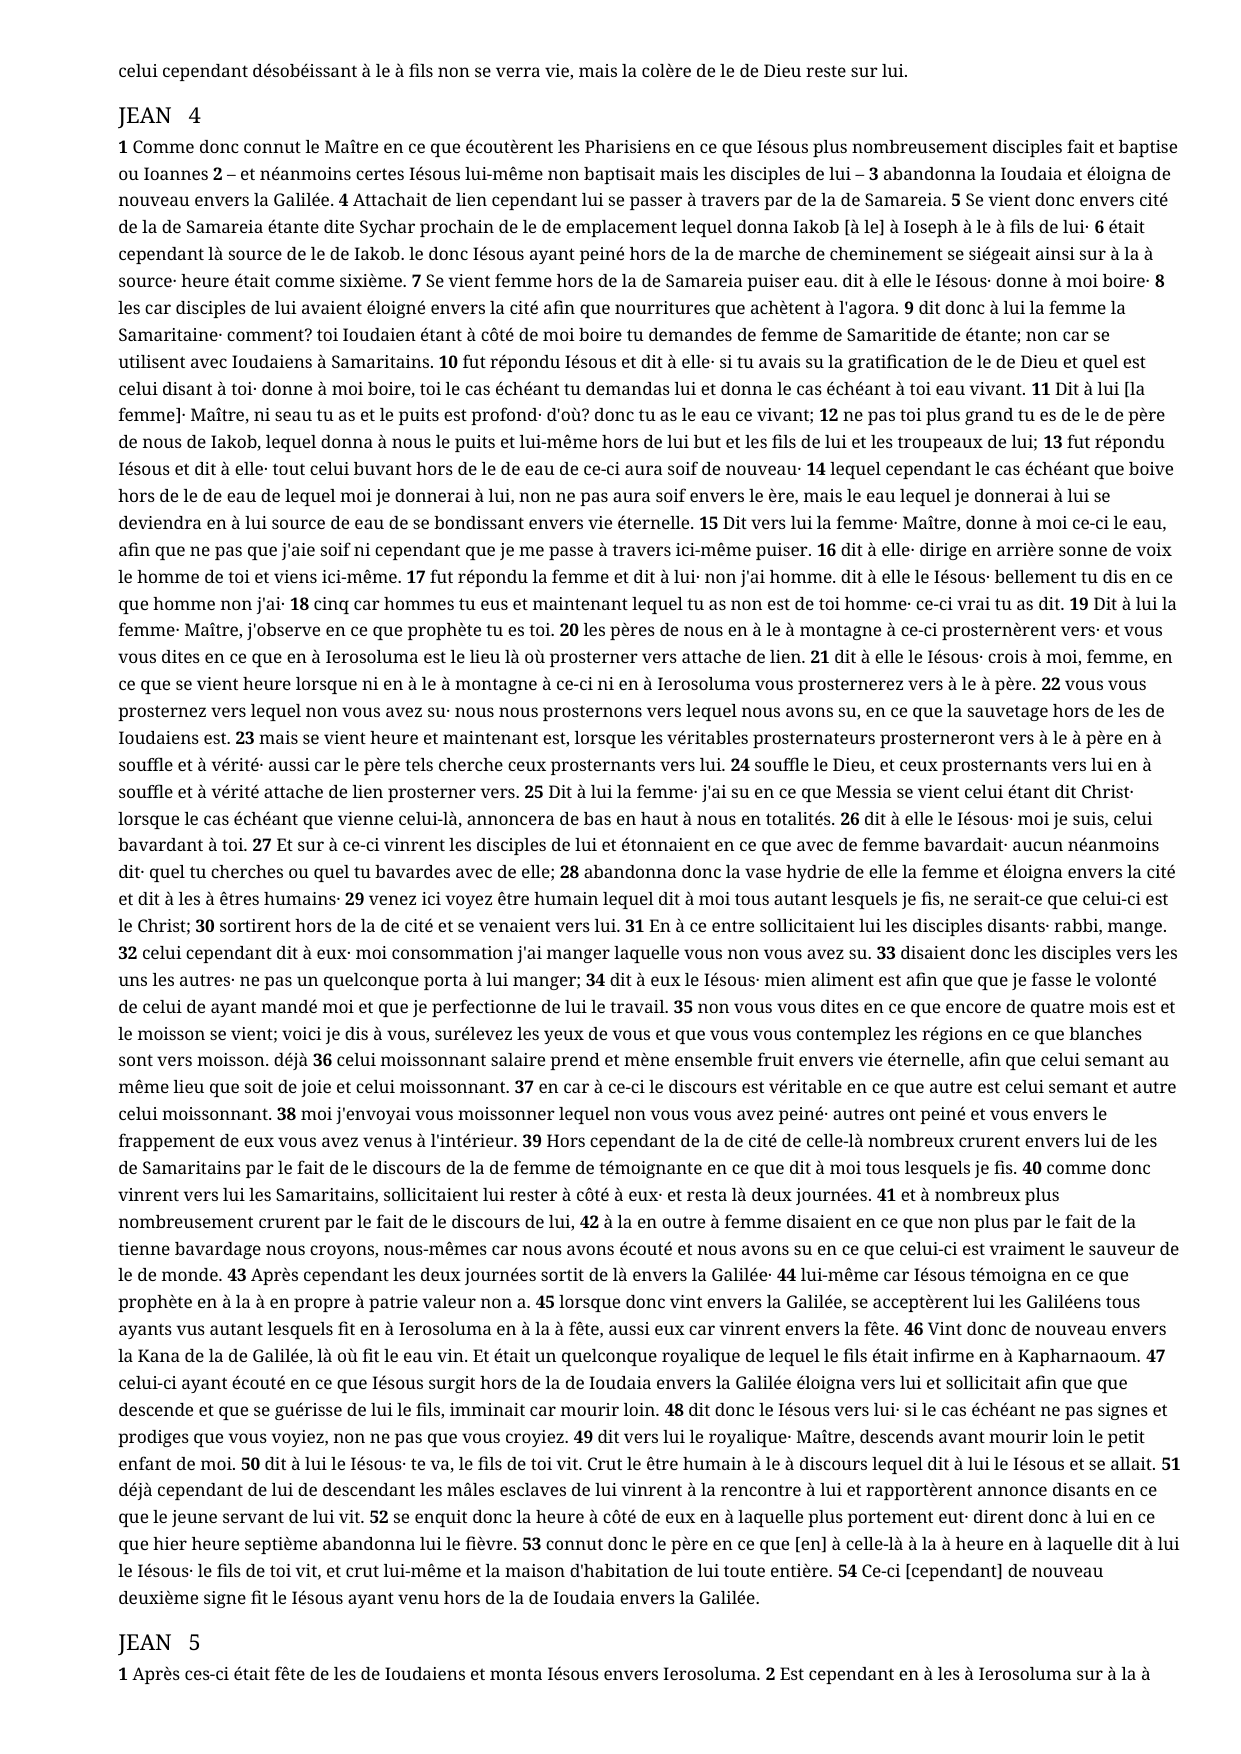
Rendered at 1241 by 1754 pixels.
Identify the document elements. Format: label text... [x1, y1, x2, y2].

text celui cependant désobéissant à le à fils non se verra vie, mais la colère de le de Dieu reste sur lui. [118, 59, 1181, 82]
text JEAN 5 [118, 1627, 1181, 1657]
text 1 Après ces-ci était fête de les de Ioudaiens et monta Iésous envers Ierosoluma. 2 Est cependant en à les à Ierosoluma sur à la à [118, 1662, 1181, 1685]
text JEAN 4 [118, 101, 1181, 130]
text 1 Comme donc connut le Maître en ce que écoutèrent les Pharisiens en ce que Iésous plus nombreusement disciples fait et baptise ou Ioannes 2 – et néanmoins certes Iésous lui-même non baptisait mais les disciples de lui – 3 abandonna la Ioudaia et éloigna de nouveau envers la Galilée. 4 Attachait de lien cependant lui se passer à travers par de la de Samareia. 5 Se vient donc envers cité de la de Samareia étante dite Sychar prochain de le de emplacement lequel donna Iakob [à le] à Ioseph à le à fils de lui· 6 était cependant là source de le de Iakob. le donc Iésous ayant peiné hors de la de marche de cheminement se siégeait ainsi sur à la à source· heure était comme sixième. 7 Se vient femme hors de la de Samareia puiser eau. dit à elle le Iésous· donne à moi boire· 8 les car disciples de lui avaient éloigné envers la cité afin que nourritures que achètent à l'agora. 9 dit donc à lui la femme la Samaritaine· comment? toi Ioudaien étant à côté de moi boire tu demandes de femme de Samaritide de étante; non car se utilisent avec Ioudaiens à Samaritains. 10 fut répondu Iésous et dit à elle· si tu avais su la gratification de le de Dieu et quel est celui disant à toi· donne à moi boire, toi le cas échéant tu demandas lui et donna le cas échéant à toi eau vivant. 11 Dit à lui [la femme]· Maître, ni seau tu as et le puits est profond· d'où? donc tu as le eau ce vivant; 12 ne pas toi plus grand tu es de le de père de nous de Iakob, lequel donna à nous le puits et lui-même hors de lui but et les fils de lui et les troupeaux de lui; 13 fut répondu Iésous et dit à elle· tout celui buvant hors de le de eau de ce-ci aura soif de nouveau· 14 lequel cependant le cas échéant que boive hors de le de eau de lequel moi je donnerai à lui, non ne pas aura soif envers le ère, mais le eau lequel je donnerai à lui se deviendra en à lui source de eau de se bondissant envers vie éternelle. 15 Dit vers lui la femme· Maître, donne à moi ce-ci le eau, afin que ne pas que j'aie soif ni cependant que je me passe à travers ici-même puiser. 16 dit à elle· dirige en arrière sonne de voix le homme de toi et viens ici-même. 17 fut répondu la femme et dit à lui· non j'ai homme. dit à elle le Iésous· bellement tu dis en ce que homme non j'ai· 18 cinq car hommes tu eus et maintenant lequel tu as non est de toi homme· ce-ci vrai tu as dit. 19 Dit à lui la femme· Maître, j'observe en ce que prophète tu es toi. 20 les pères de nous en à le à montagne à ce-ci prosternèrent vers· et vous vous dites en ce que en à Ierosoluma est le lieu là où prosterner vers attache de lien. 21 dit à elle le Iésous· crois à moi, femme, en ce que se vient heure lorsque ni en à le à montagne à ce-ci ni en à Ierosoluma vous prosternerez vers à le à père. 22 vous vous prosternez vers lequel non vous avez su· nous nous prosternons vers lequel nous avons su, en ce que la sauvetage hors de les de Ioudaiens est. 23 mais se vient heure et maintenant est, lorsque les véritables prosternateurs prosterneront vers à le à père en à souffle et à vérité· aussi car le père tels cherche ceux prosternants vers lui. 24 souffle le Dieu, et ceux prosternants vers lui en à souffle et à vérité attache de lien prosterner vers. 25 Dit à lui la femme· j'ai su en ce que Messia se vient celui étant dit Christ· lorsque le cas échéant que vienne celui-là, annoncera de bas en haut à nous en totalités. 26 dit à elle le Iésous· moi je suis, celui bavardant à toi. 27 Et sur à ce-ci vinrent les disciples de lui et étonnaient en ce que avec de femme bavardait· aucun néanmoins dit· quel tu cherches ou quel tu bavardes avec de elle; 28 abandonna donc la vase hydrie de elle la femme et éloigna envers la cité et dit à les à êtres humains· 29 venez ici voyez être humain lequel dit à moi tous autant lesquels je fis, ne serait-ce que celui-ci est le Christ; 30 sortirent hors de la de cité et se venaient vers lui. 31 En à ce entre sollicitaient lui les disciples disants· rabbi, mange. 32 celui cependant dit à eux· moi consommation j'ai manger laquelle vous non vous avez su. 33 disaient donc les disciples vers les uns les autres· ne pas un quelconque porta à lui manger; 34 dit à eux le Iésous· mien aliment est afin que que je fasse le volonté de celui de ayant mandé moi et que je perfectionne de lui le travail. 35 non vous vous dites en ce que encore de quatre mois est et le moisson se vient; voici je dis à vous, surélevez les yeux de vous et que vous vous contemplez les régions en ce que blanches sont vers moisson. déjà 36 celui moissonnant salaire prend et mène ensemble fruit envers vie éternelle, afin que celui semant au même lieu que soit de joie et celui moissonnant. 37 en car à ce-ci le discours est véritable en ce que autre est celui semant et autre celui moissonnant. 38 moi j'envoyai vous moissonner lequel non vous vous avez peiné· autres ont peiné et vous envers le frappement de eux vous avez venus à l'intérieur. 39 Hors cependant de la de cité de celle-là nombreux crurent envers lui de les de Samaritains par le fait de le discours de la de femme de témoignante en ce que dit à moi tous lesquels je fis. 40 comme donc vinrent vers lui les Samaritains, sollicitaient lui rester à côté à eux· et resta là deux journées. 41 et à nombreux plus nombreusement crurent par le fait de le discours de lui, 42 à la en outre à femme disaient en ce que non plus par le fait de la tienne bavardage nous croyons, nous-mêmes car nous avons écouté et nous avons su en ce que celui-ci est vraiment le sauveur de le de monde. 43 Après cependant les deux journées sortit de là envers la Galilée· 44 lui-même car Iésous témoigna en ce que prophète en à la à en propre à patrie valeur non a. 45 lorsque donc vint envers la Galilée, se acceptèrent lui les Galiléens tous ayants vus autant lesquels fit en à Ierosoluma en à la à fête, aussi eux car vinrent envers la fête. 46 Vint donc de nouveau envers la Kana de la de Galilée, là où fit le eau vin. Et était un quelconque royalique de lequel le fils était infirme en à Kapharnaoum. 47 celui-ci ayant écouté en ce que Iésous surgit hors de la de Ioudaia envers la Galilée éloigna vers lui et sollicitait afin que que descende et que se guérisse de lui le fils, imminait car mourir loin. 48 dit donc le Iésous vers lui· si le cas échéant ne pas signes et prodiges que vous voyiez, non ne pas que vous croyiez. 49 dit vers lui le royalique· Maître, descends avant mourir loin le petit enfant de moi. 50 dit à lui le Iésous· te va, le fils de toi vit. Crut le être humain à le à discours lequel dit à lui le Iésous et se allait. 51 déjà cependant de lui de descendant les mâles esclaves de lui vinrent à la rencontre à lui et rapportèrent annonce disants en ce que le jeune servant de lui vit. 52 se enquit donc la heure à côté de eux en à laquelle plus portement eut· dirent donc à lui en ce que hier heure septième abandonna lui le fièvre. 53 connut donc le père en ce que [en] à celle-là à la à heure en à laquelle dit à lui le Iésous· le fils de toi vit, et crut lui-même et la maison d'habitation de lui toute entière. 54 Ce-ci [cependant] de nouveau deuxième signe fit le Iésous ayant venu hors de la de Ioudaia envers la Galilée. [118, 135, 1181, 1609]
